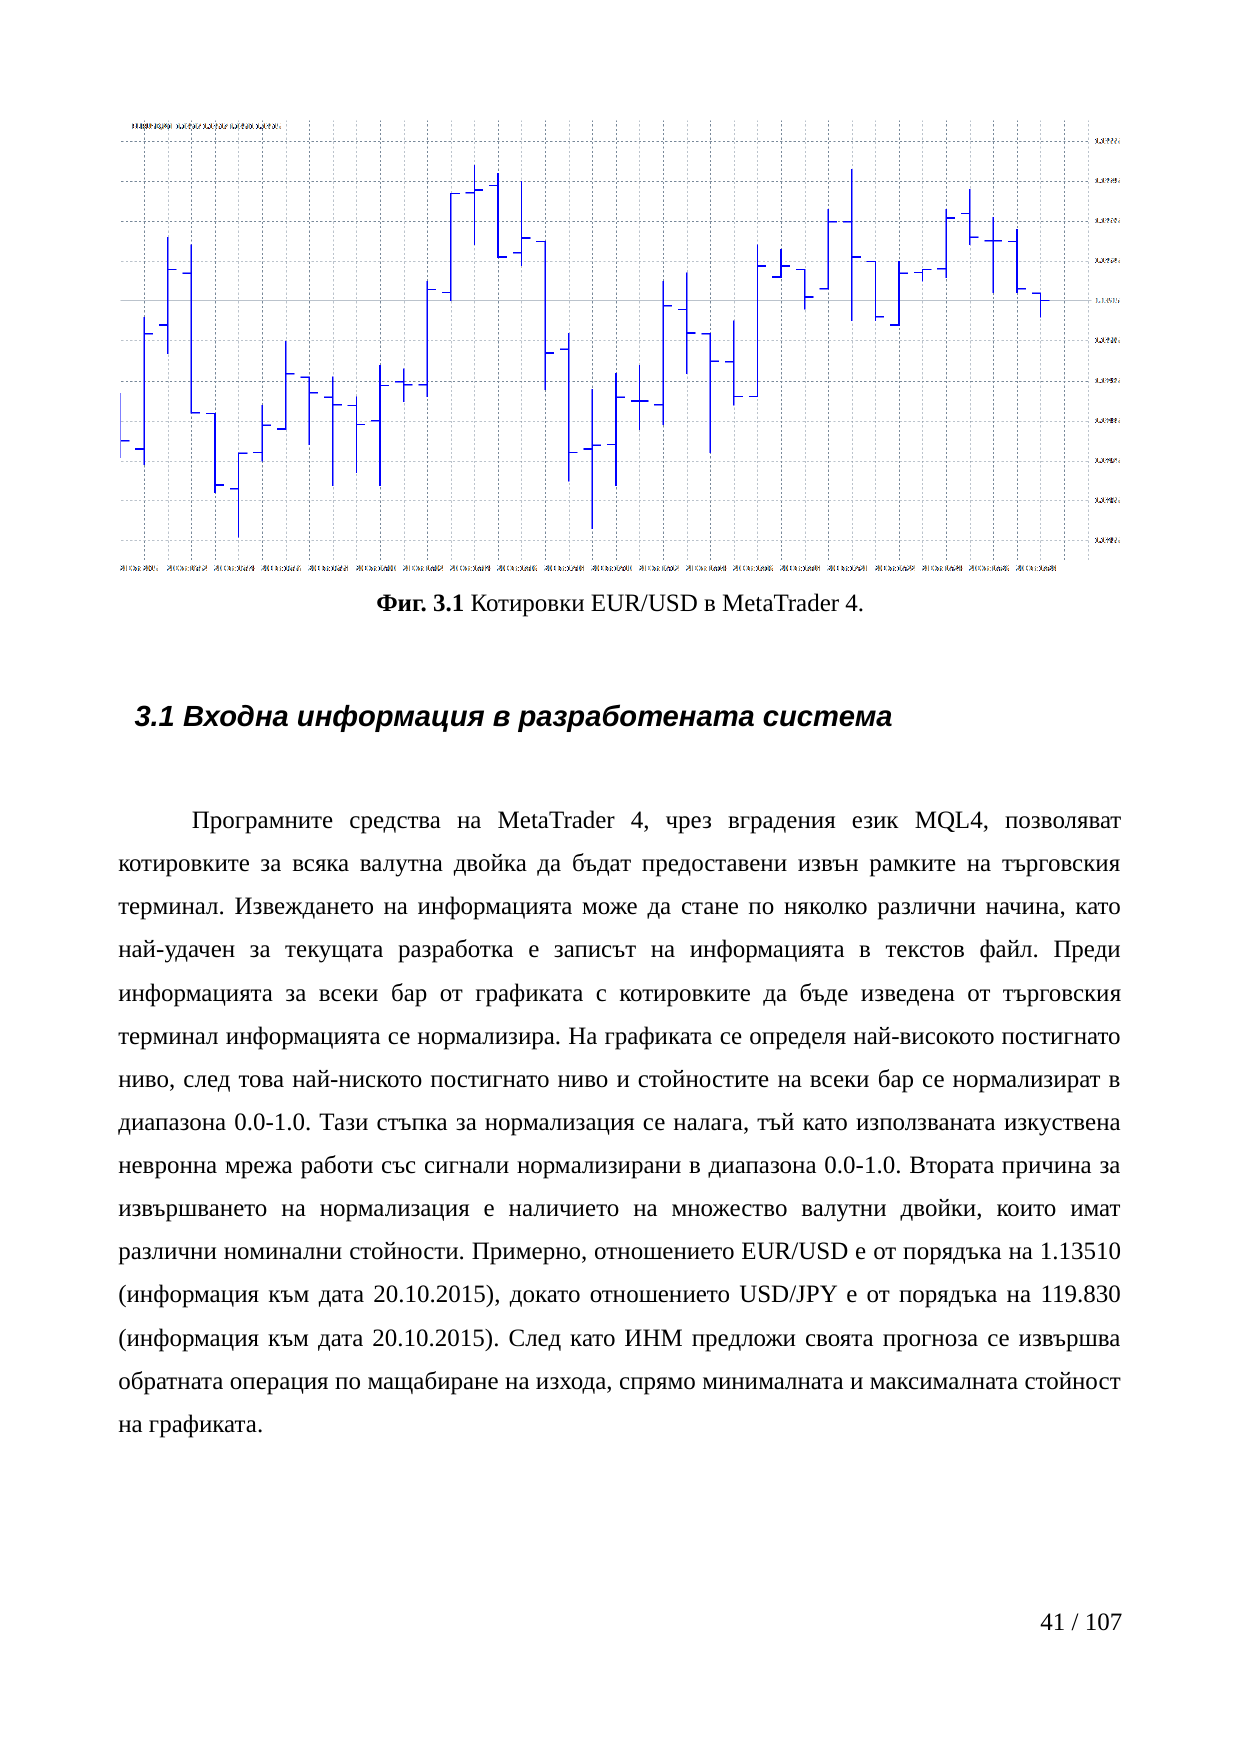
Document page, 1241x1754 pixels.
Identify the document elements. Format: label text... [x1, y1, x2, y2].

text Програмните средства на MetaTrader 4, чрез вградения език MQL4, позволяват котировките за всяка валутна двойка да бъдат предоставени извън рамките на търговския терминал. Извеждането на информацията може да стане по няколко различни начина, като най-удачен за текущата разработка е записът на информацията в текстов файл. Преди информацията за всеки бар от графиката с котировките да бъде изведена от търговския терминал информацията се нормализира. На графиката се определя най-високото постигнато ниво, след това най-ниското постигнато ниво и стойностите на всеки бар се нормализират в диапазона 0.0-1.0. Тази стъпка за нормализация се налага, тъй като използваната изкуствена невронна мрежа работи със сигнали нормализирани в диапазона 0.0-1.0. Втората причина за извършването на нормализация е наличието на множество валутни двойки, които имат различни номинални стойности. Примерно, отношението EUR/USD е от порядъка на 1.13510 (информация към дата 20.10.2015), докато отношението USD/JPY е от порядъка на 119.830 (информация към дата 20.10.2015). След като ИНМ предложи своята прогноза се извършва обратната операция по мащабиране на изхода, спрямо минималната и максималната стойност на графиката. [118, 805, 1122, 1438]
text Фиг. 3.1 Котировки EUR/USD в MetaTrader 4. [118, 574, 1122, 617]
picture [118, 118, 1122, 574]
subtitle 3.1 Входна информация в разработената система [118, 699, 1122, 733]
